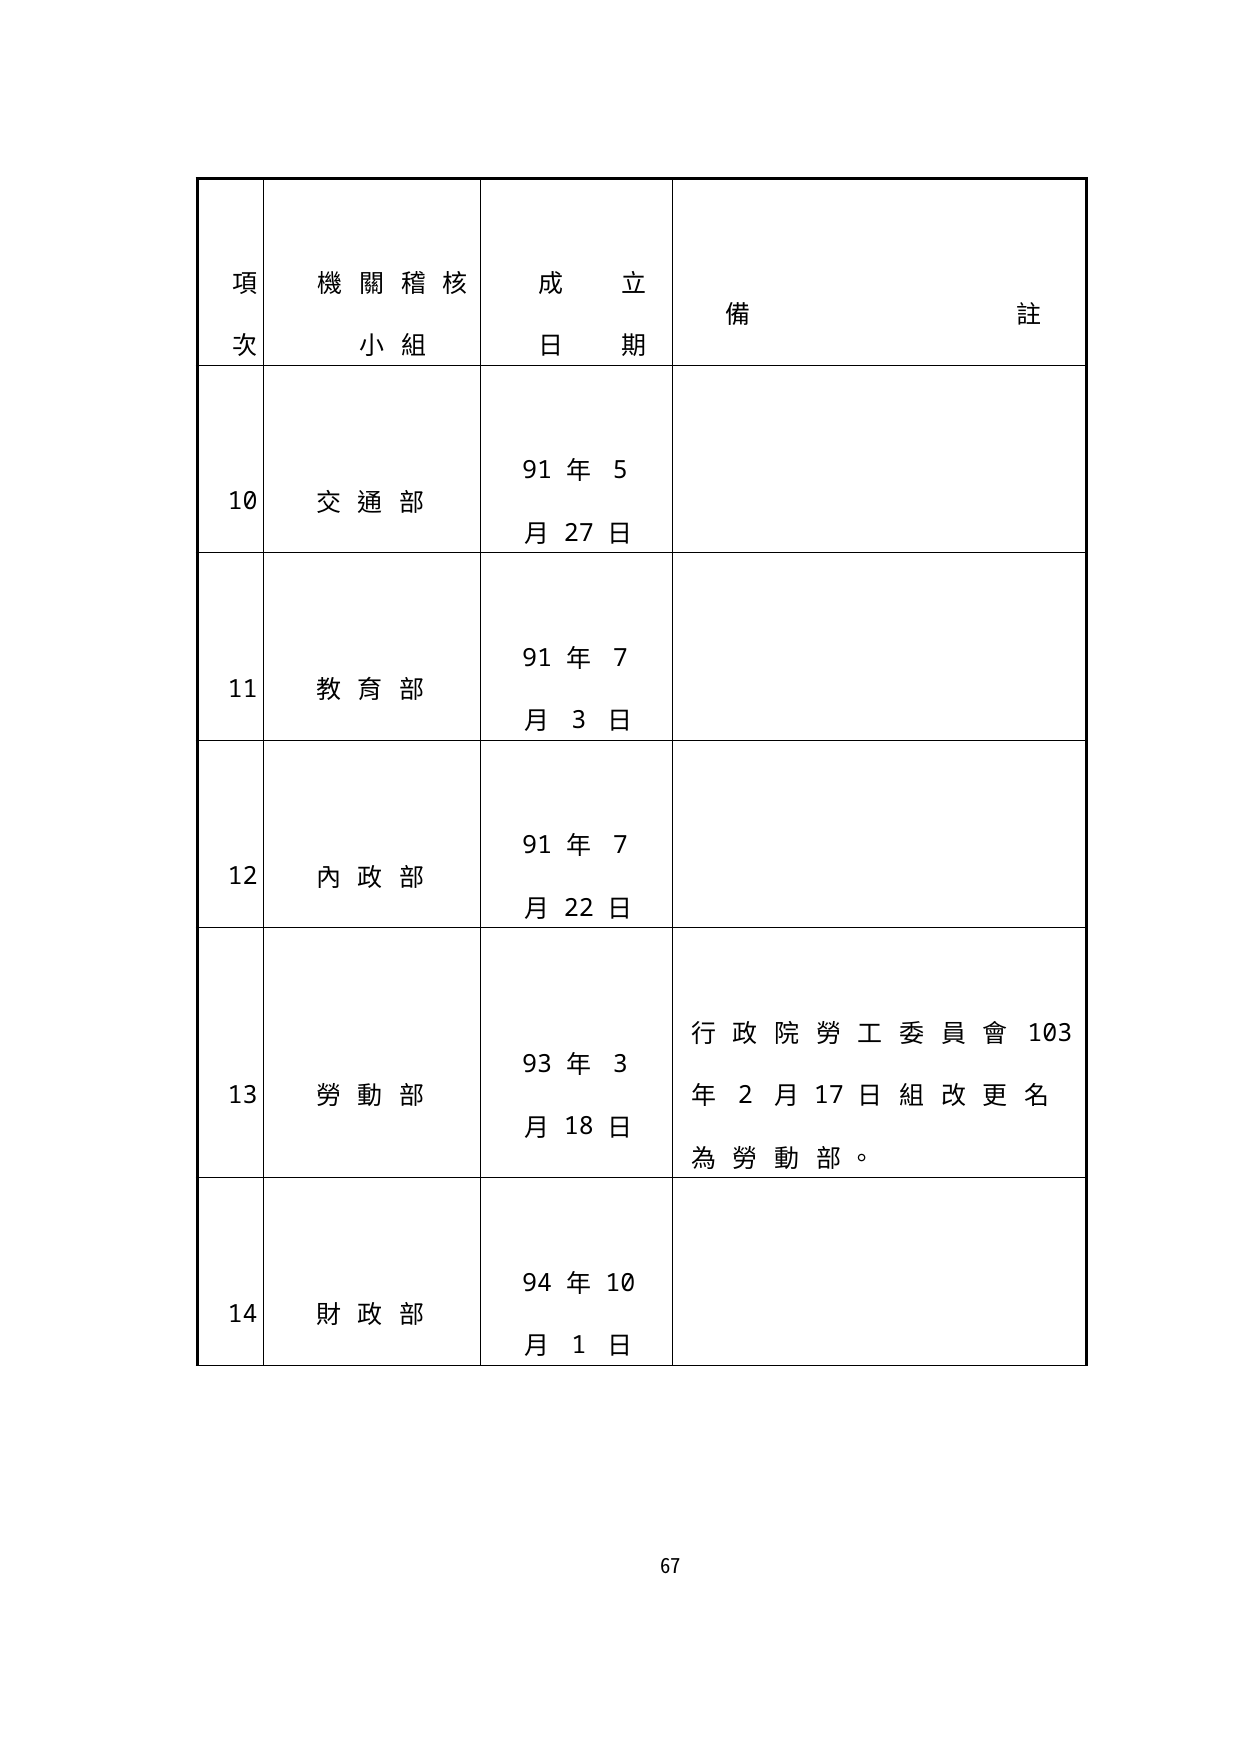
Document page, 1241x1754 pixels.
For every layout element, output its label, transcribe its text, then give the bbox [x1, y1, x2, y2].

table_cell 13 [199, 928, 263, 1177]
table_cell 10 [199, 366, 263, 552]
table_cell 交通部 [264, 366, 480, 552]
table_cell 91年5月27日 [481, 366, 672, 552]
table_cell 91年7月3日 [481, 553, 672, 740]
table_cell [673, 366, 1085, 552]
table_cell 94年10月1日 [481, 1178, 672, 1365]
table_header 備 註 [673, 180, 1085, 365]
table_cell 內政部 [264, 741, 480, 927]
table_cell 11 [199, 553, 263, 740]
table_cell 91年7月22日 [481, 741, 672, 927]
table_cell 93年3月18日 [481, 928, 672, 1177]
table_header 機關稽核小組 [264, 180, 480, 365]
table_cell 14 [199, 1178, 263, 1365]
table_cell 行政院勞工委員會103年2月17日組改更名為勞動部。 [673, 928, 1085, 1177]
table_cell 勞動部 [264, 928, 480, 1177]
table_header 成 立 日 期 [481, 180, 672, 365]
table_cell [673, 553, 1085, 740]
table_cell 財政部 [264, 1178, 480, 1365]
table_cell 12 [199, 741, 263, 927]
table_header 項次 [199, 180, 263, 365]
table_cell [673, 741, 1085, 927]
table_cell [673, 1178, 1085, 1365]
table_cell 教育部 [264, 553, 480, 740]
